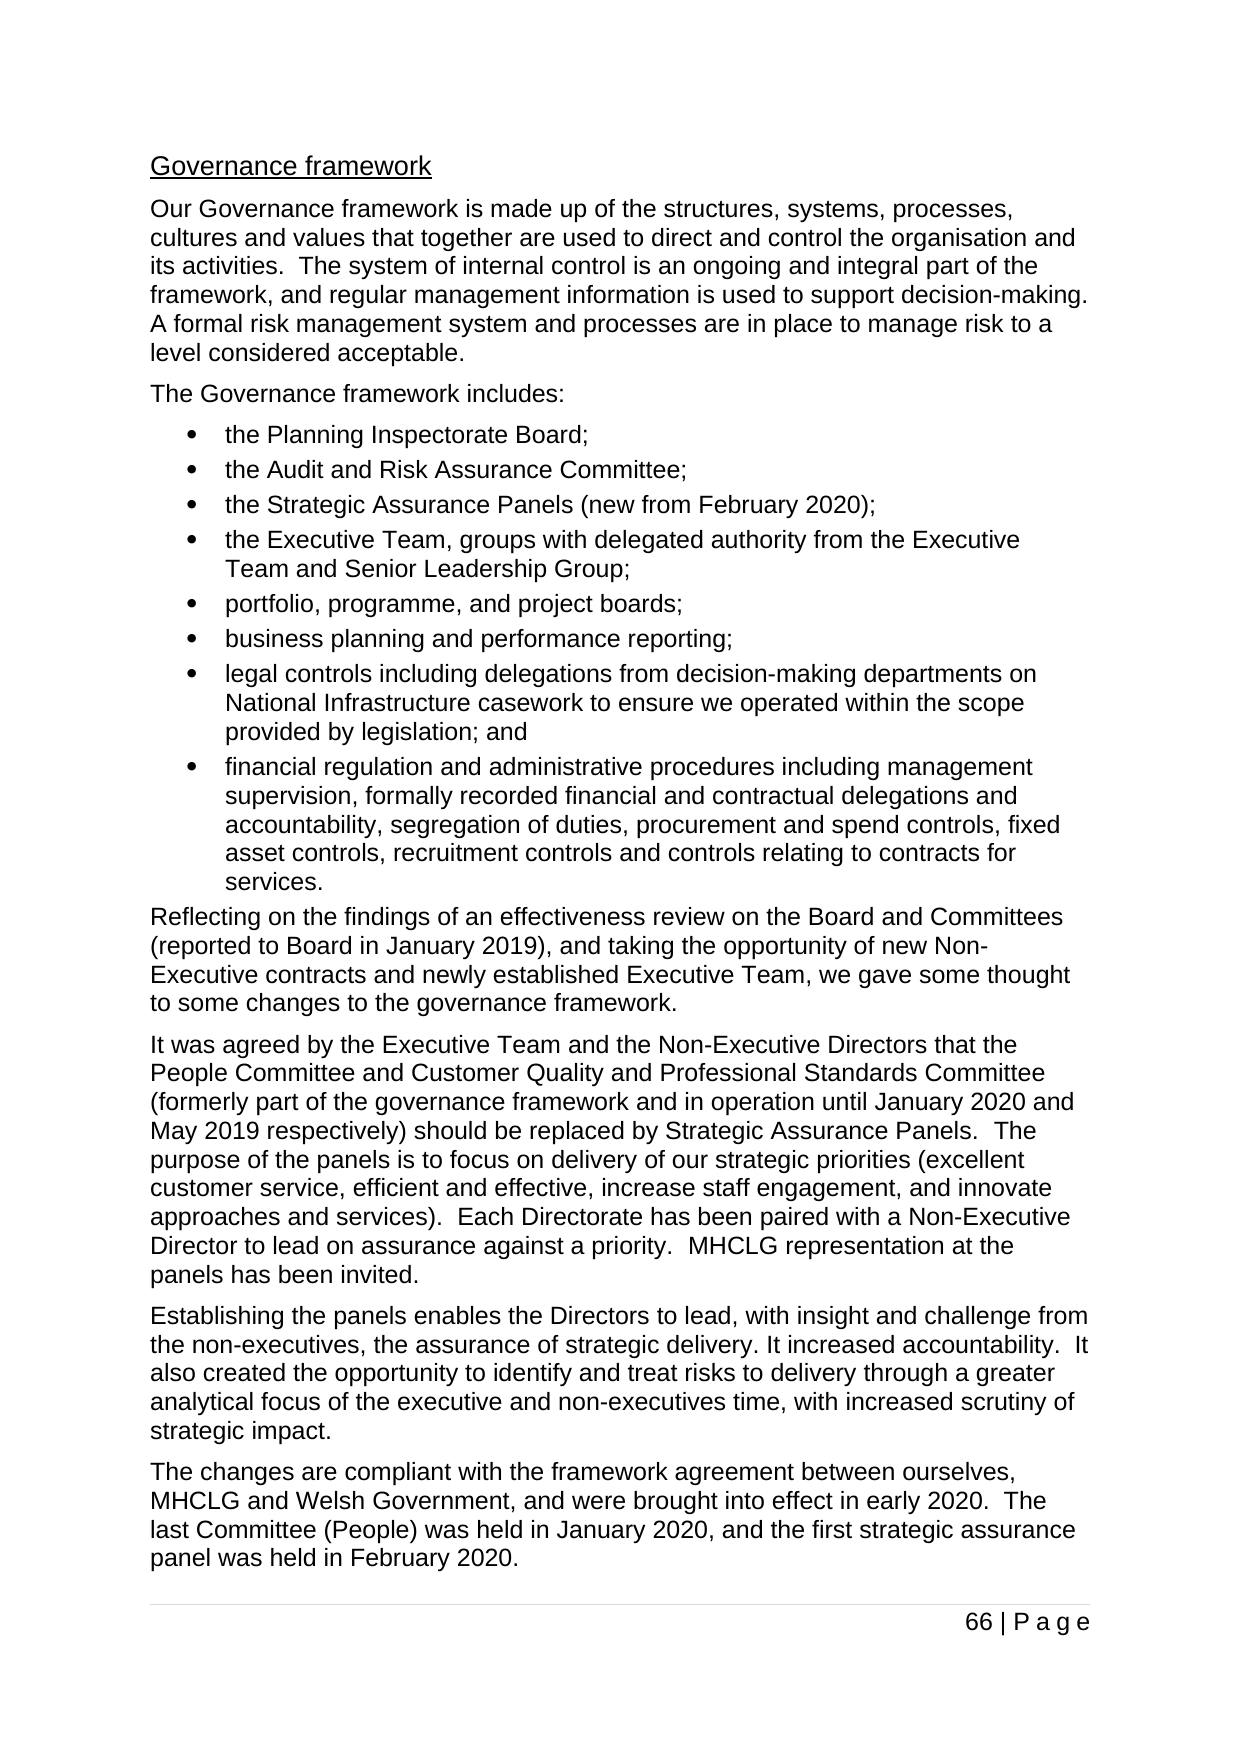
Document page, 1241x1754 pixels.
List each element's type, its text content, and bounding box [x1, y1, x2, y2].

list the Planning Inspectorate Board; [187, 420, 1090, 449]
text Establishing the panels enables the Directors to lead, with insight and challenge from the non-executives, the assurance of strategic delivery. It increased accountability. It also created the opportunity to identify and treat risks to delivery through a greater analytical focus of the executive and non-executives time, with increased scrutiny of strategic impact. [150, 1301, 1090, 1444]
list portfolio, programme, and project boards; [187, 589, 1090, 618]
list business planning and performance reporting; [187, 624, 1090, 653]
text The changes are compliant with the framework agreement between ourselves, MHCLG and Welsh Government, and were brought into effect in early 2020. The last Committee (People) was held in January 2020, and the first strategic assurance panel was held in February 2020. [150, 1457, 1090, 1572]
text It was agreed by the Executive Team and the Non-Executive Directors that the People Committee and Customer Quality and Professional Standards Committee (formerly part of the governance framework and in operation until January 2020 and May 2019 respectively) should be replaced by Strategic Assurance Panels. The purpose of the panels is to focus on delivery of our strategic priorities (excellent customer service, efficient and effective, increase staff engagement, and innovate approaches and services). Each Directorate has been paired with a Non-Executive Director to lead on assurance against a priority. MHCLG representation at the panels has been invited. [150, 1029, 1090, 1288]
subtitle Governance framework [150, 150, 1090, 181]
text Reflecting on the findings of an effectiveness review on the Board and Committees (reported to Board in January 2019), and taking the opportunity of new Non-Executive contracts and newly established Executive Team, we gave some thought to some changes to the governance framework. [150, 902, 1090, 1017]
list the Audit and Risk Assurance Committee; [187, 455, 1090, 484]
text The Governance framework includes: [150, 379, 1090, 407]
list financial regulation and administrative procedures including management supervision, formally recorded financial and contractual delegations and accountability, segregation of duties, procurement and spend controls, fixed asset controls, recruitment controls and controls relating to contracts for services. [187, 752, 1090, 896]
list the Executive Team, groups with delegated authority from the Executive Team and Senior Leadership Group; [187, 525, 1090, 583]
list the Strategic Assurance Panels (new from February 2020); [187, 490, 1090, 519]
text Our Governance framework is made up of the structures, systems, processes, cultures and values that together are used to direct and control the organisation and its activities. The system of internal control is an ongoing and integral part of the framework, and regular management information is used to support decision-making. A formal risk management system and processes are in place to manage risk to a level considered acceptable. [150, 194, 1090, 366]
list legal controls including delegations from decision-making departments on National Infrastructure casework to ensure we operated within the scope provided by legislation; and [187, 659, 1090, 746]
